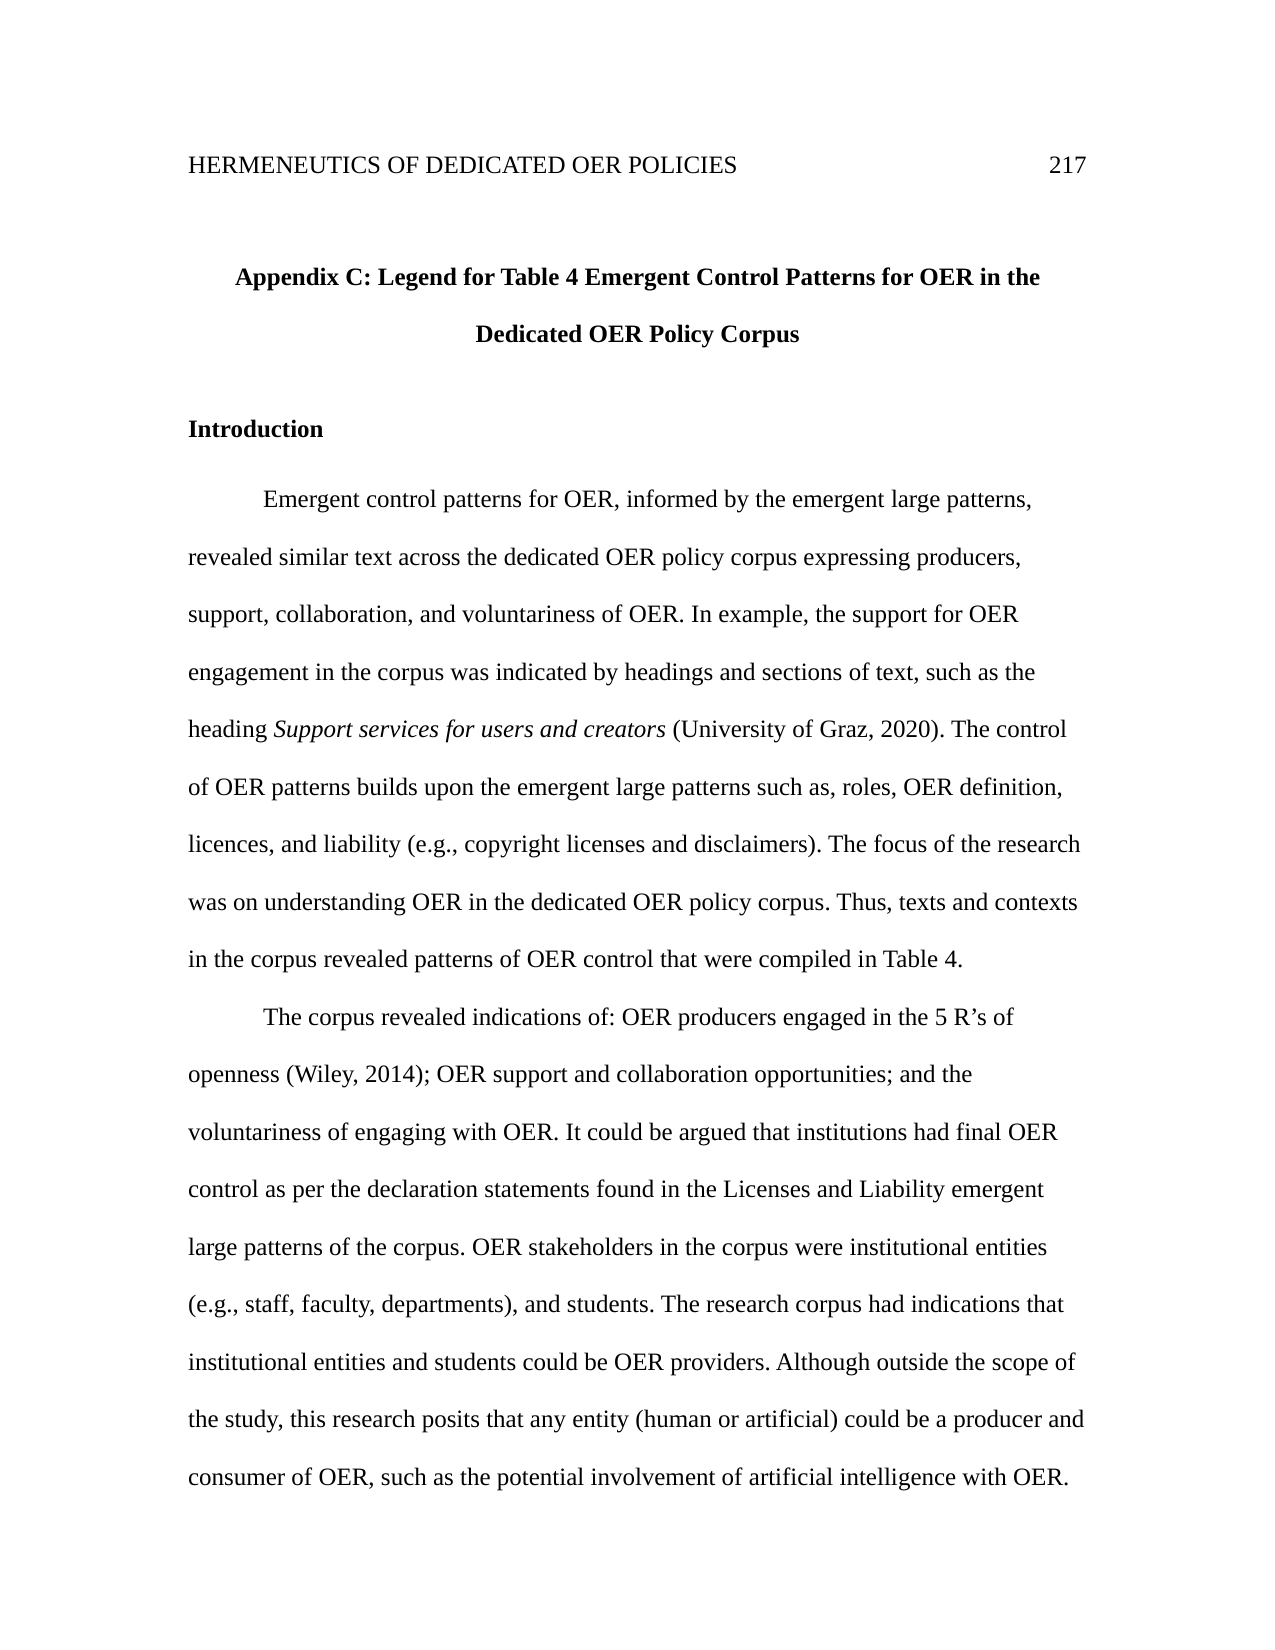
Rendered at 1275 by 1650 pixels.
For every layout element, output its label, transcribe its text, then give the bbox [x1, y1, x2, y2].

text The corpus revealed indications of: OER producers engaged in the 5 R’s of openness (Wiley, 2014); OER support and collaboration opportunities; and the voluntariness of engaging with OER. It could be argued that institutions had final OER control as per the declaration statements found in the Licenses and Liability emergent large patterns of the corpus. OER stakeholders in the corpus were institutional entities (e.g., staff, faculty, departments), and students. The research corpus had indications that institutional entities and students could be OER providers. Although outside the scope of the study, this research posits that any entity (human or artificial) could be a producer and consumer of OER, such as the potential involvement of artificial intelligence with OER. [188, 1002, 1087, 1491]
subtitle Appendix C: Legend for Table 4 Emergent Control Patterns for OER in the Dedicated OER Policy Corpus [188, 262, 1087, 348]
text Emergent control patterns for OER, informed by the emergent large patterns, revealed similar text across the dedicated OER policy corpus expressing producers, support, collaboration, and voluntariness of OER. In example, the support for OER engagement in the corpus was indicated by headings and sections of text, such as the heading Support services for users and creators (University of Graz, 2020). The control of OER patterns builds upon the emergent large patterns such as, roles, OER definition, licences, and liability (e.g., copyright licenses and disclaimers). The focus of the research was on understanding OER in the dedicated OER policy corpus. Thus, texts and contexts in the corpus revealed patterns of OER control that were compiled in Table 4. [188, 484, 1087, 973]
subtitle Introduction [188, 414, 1087, 443]
